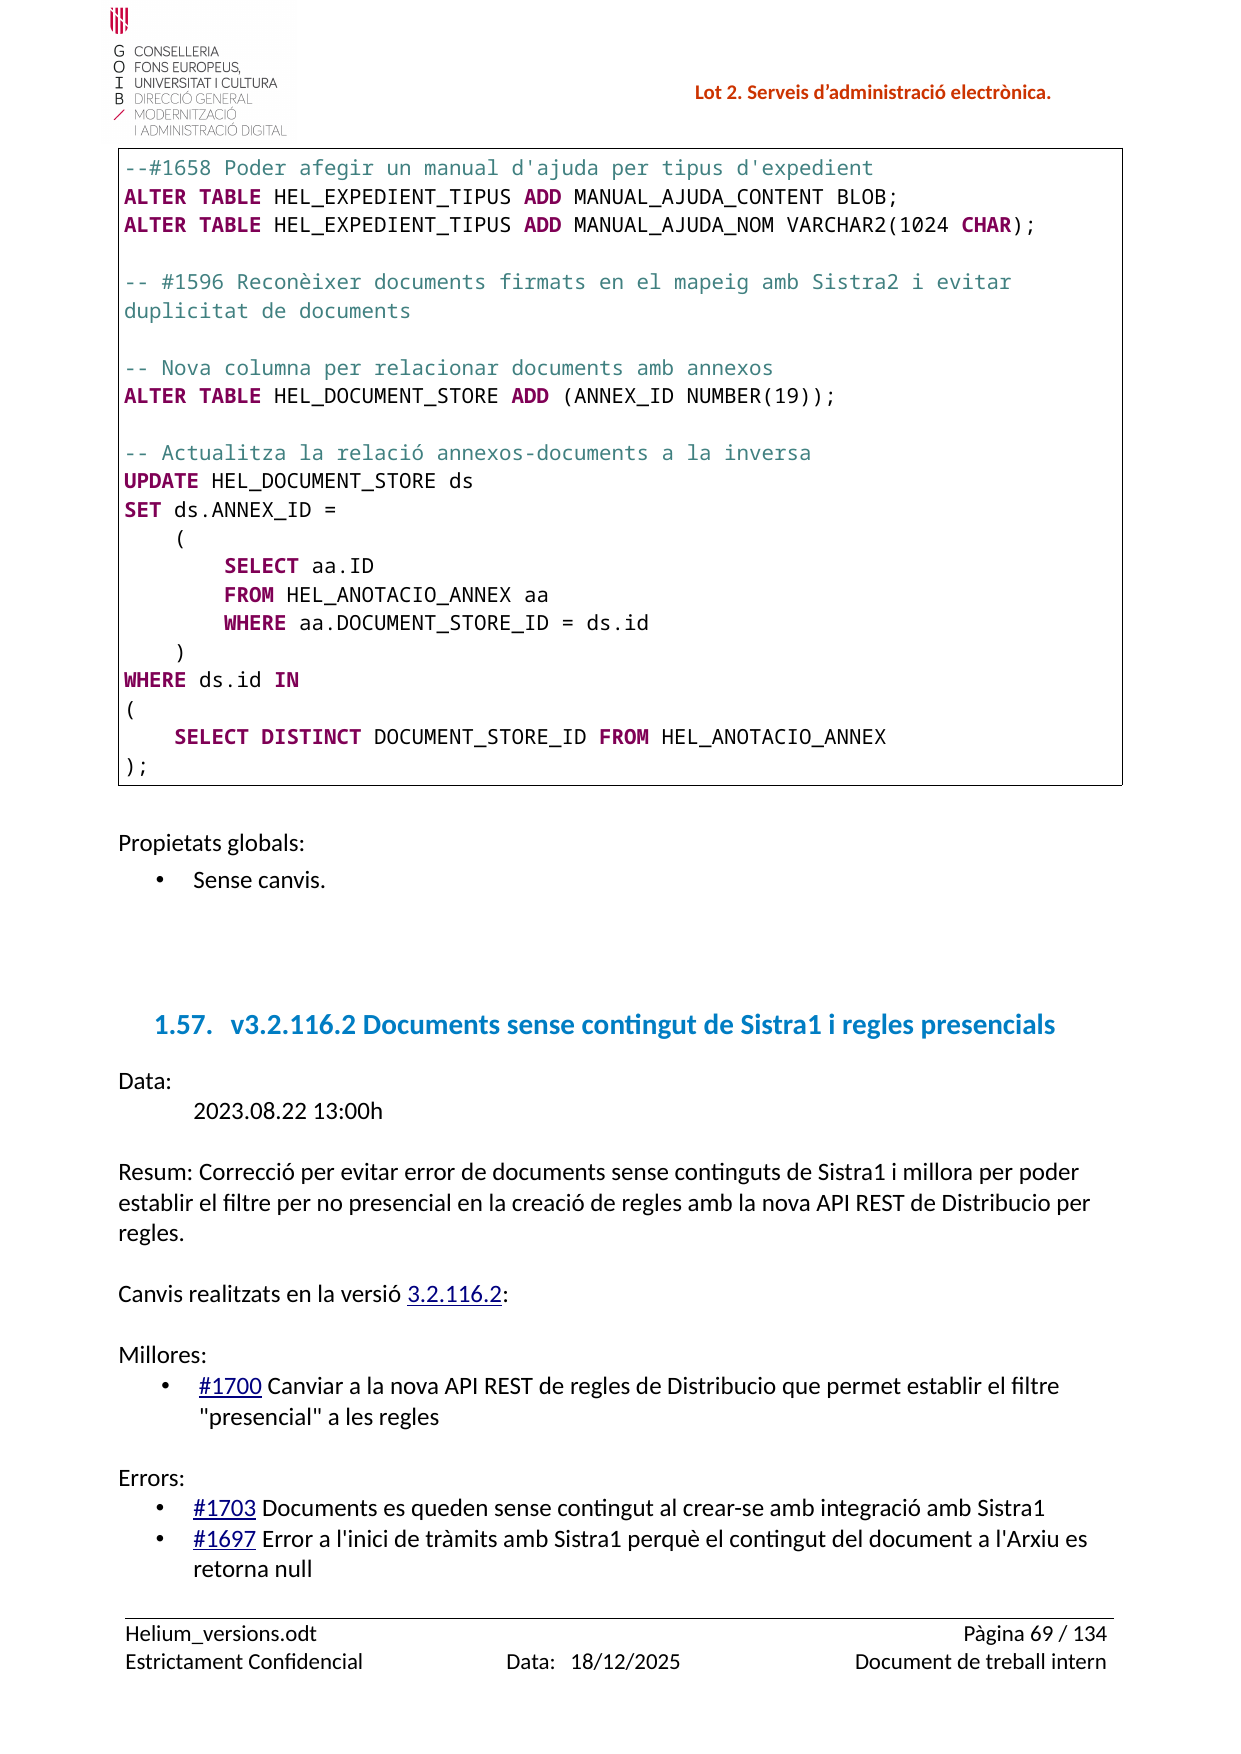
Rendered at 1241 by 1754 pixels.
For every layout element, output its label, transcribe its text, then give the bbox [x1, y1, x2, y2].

list #1703 Documents es queden sense contingut al crear-se amb integració amb Sistra1 [156, 1492, 1122, 1523]
list #1700 Canviar a la nova API REST de regles de Distribucio que permet establir el filtre "presencial" a les regles [161, 1370, 1122, 1431]
text Propietats globals: [118, 827, 1122, 858]
list #1697 Error a l'inici de tràmits amb Sistra1 perquè el contingut del document a l'Arxiu es retorna null [156, 1523, 1122, 1584]
list Sense canvis. [156, 864, 1122, 894]
text 2023.08.22 13:00h [118, 1096, 1122, 1126]
text Canvis realitzats en la versió 3.2.116.2: [118, 1279, 1122, 1309]
text Data: [118, 1065, 1122, 1096]
subtitle v3.2.116.2 Documents sense contingut de Sistra1 i regles presencials [153, 1006, 1122, 1041]
text Errors: [118, 1462, 1122, 1492]
table_header --#1658 Poder afegir un manual d'ajuda per tipus d'expedient ALTER TABLE HEL_EXPEDIENT_TIPUS ADD MANUAL_AJUDA_CONTENT BLOB; ALTER TABLE HEL_EXPEDIENT_TIPUS ADD MANUAL_AJUDA_NOM VARCHAR2(1024 CHAR); -- #1596 Reconèixer documents firmats en el mapeig amb Sistra2 i evitar duplicitat de documents -- Nova columna per relacionar documents amb annexos ALTER TABLE HEL_DOCUMENT_STORE ADD (ANNEX_ID NUMBER(19)); -- Actualitza la relació annexos-documents a la inversa UPDATE HEL_DOCUMENT_STORE ds SET ds.ANNEX_ID = ( SELECT aa.ID FROM HEL_ANOTACIO_ANNEX aa WHERE aa.DOCUMENT_STORE_ID = ds.id ) WHERE ds.id IN ( SELECT DISTINCT DOCUMENT_STORE_ID FROM HEL_ANOTACIO_ANNEX ); [119, 149, 1122, 785]
picture [100, 0, 297, 144]
text Resum: Correcció per evitar error de documents sense continguts de Sistra1 i millora per poder establir el filtre per no presencial en la creació de regles amb la nova API REST de Distribucio per regles. [118, 1157, 1122, 1248]
text Millores: [118, 1340, 1122, 1370]
